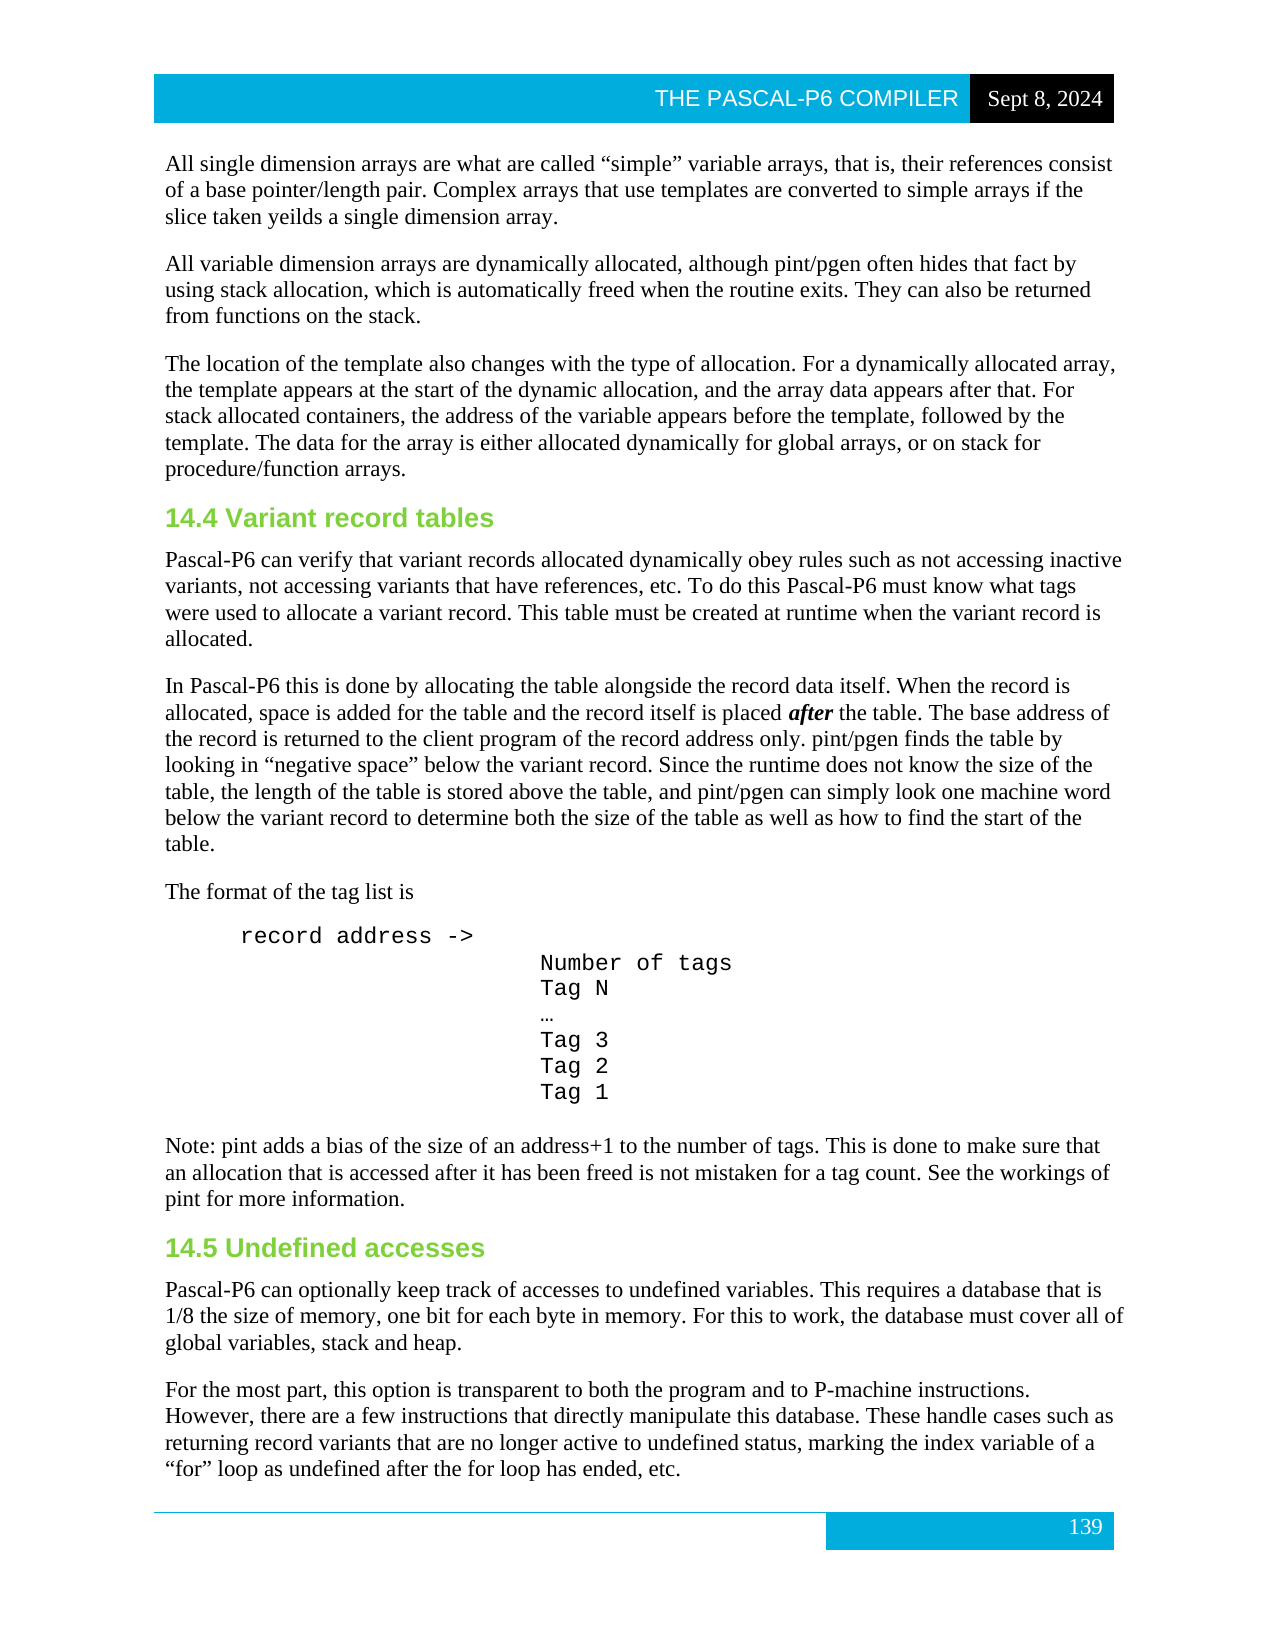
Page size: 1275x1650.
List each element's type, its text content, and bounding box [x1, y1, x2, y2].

text Tag 3 [165, 1029, 1125, 1054]
subtitle Variant record tables [165, 502, 1125, 534]
text The location of the template also changes with the type of allocation. For a dynamically allocated array, the template appears at the start of the dynamic allocation, and the array data appears after that. For stack allocated containers, the address of the variable appears before the template, followed by the template. The data for the array is either allocated dynamically for global arrays, or on stack for procedure/function arrays. [165, 350, 1125, 482]
text Number of tags [165, 951, 1125, 977]
text All variable dimension arrays are dynamically allocated, although pint/pgen often hides that fact by using stack allocation, which is automatically freed when the routine exits. They can also be returned from functions on the stack. [165, 250, 1125, 329]
text Tag 1 [165, 1081, 1125, 1106]
text Tag N [165, 977, 1125, 1003]
text … [165, 1003, 1125, 1029]
text In Pascal-P6 this is done by allocating the table alongside the record data itself. When the record is allocated, space is added for the table and the record itself is placed after the table. The base address of the record is returned to the client program of the record address only. pint/pgen finds the table by looking in “negative space” below the variant record. Since the runtime does not know the size of the table, the length of the table is stored above the table, and pint/pgen can simply look one machine word below the variant record to determine both the size of the table as well as how to find the start of the table. [165, 672, 1125, 857]
text All single dimension arrays are what are called “simple” variable arrays, that is, their references consist of a base pointer/length pair. Complex arrays that use templates are converted to simple arrays if the slice taken yeilds a single dimension array. [165, 150, 1125, 229]
text record address -> [165, 925, 1125, 951]
text Note: pint adds a bias of the size of an address+1 to the number of tags. This is done to make sure that an allocation that is accessed after it has been freed is not mistaken for a tag count. See the workings of pint for more information. [165, 1132, 1125, 1211]
text Pascal-P6 can verify that variant records allocated dynamically obey rules such as not accessing inactive variants, not accessing variants that have references, etc. To do this Pascal-P6 must know what tags were used to allocate a variant record. This table must be created at runtime when the variant record is allocated. [165, 546, 1125, 652]
text Tag 2 [165, 1054, 1125, 1081]
text The format of the tag list is [165, 878, 1125, 904]
text For the most part, this option is transparent to both the program and to P-machine instructions. However, there are a few instructions that directly manipulate this database. These handle cases such as returning record variants that are no longer active to undefined status, marking the index variable of a “for” loop as undefined after the for loop has ended, etc. [165, 1376, 1125, 1481]
subtitle Undefined accesses [165, 1232, 1125, 1263]
text Pascal-P6 can optionally keep track of accesses to undefined variables. This requires a database that is 1/8 the size of memory, one bit for each byte in memory. For this to work, the database must cover all of global variables, stack and heap. [165, 1276, 1125, 1355]
